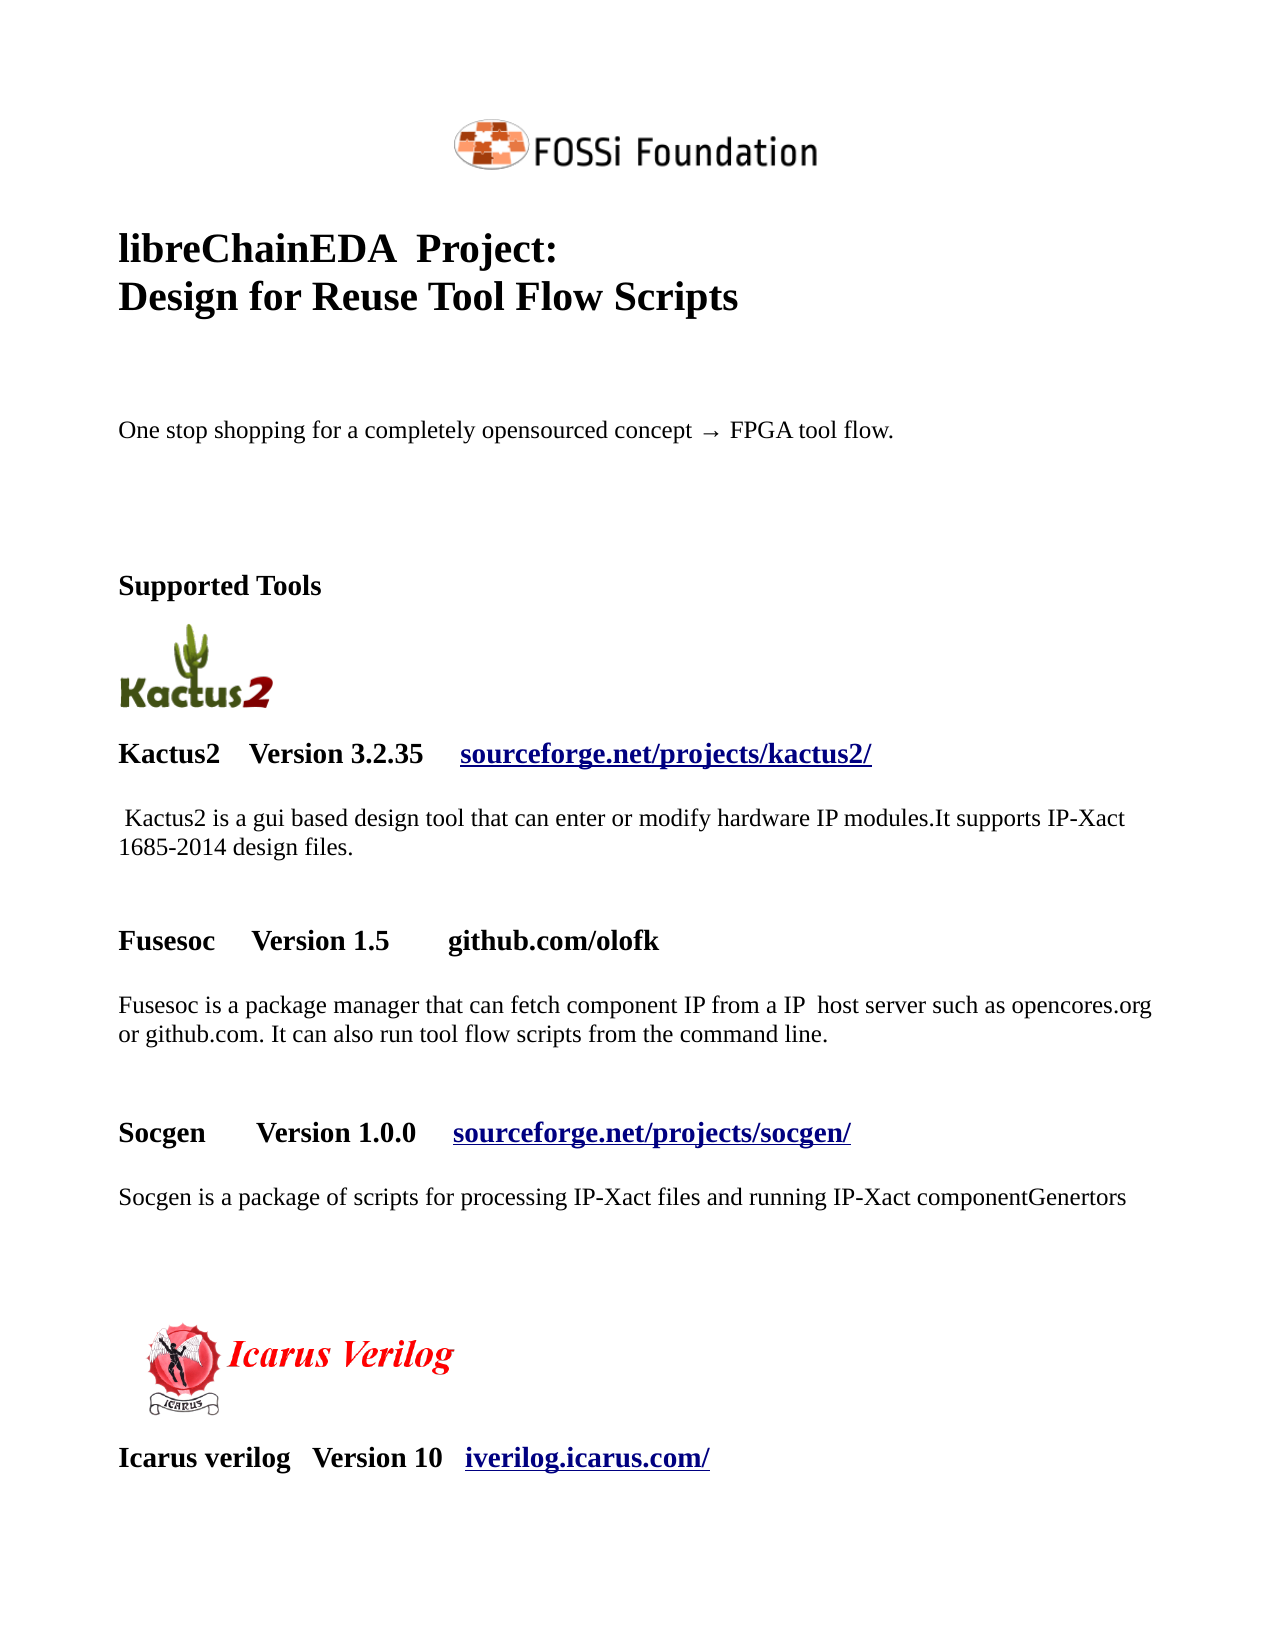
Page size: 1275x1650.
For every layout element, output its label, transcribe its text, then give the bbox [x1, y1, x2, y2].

text Design for Reuse Tool Flow Scripts [118, 271, 1157, 319]
text One stop shopping for a completely opensourced concept → FPGA tool flow. [118, 415, 1157, 444]
text Kactus2 is a gui based design tool that can enter or modify hardware IP modules.It supports IP-Xact 1685-2014 design files. [118, 803, 1157, 861]
text libreChainEDA Project: [118, 223, 1157, 271]
text Fusesoc Version 1.5 github.com/olofk [118, 923, 1157, 957]
picture [139, 1314, 477, 1421]
picture [452, 118, 823, 172]
text Kactus2 Version 3.2.35 sourceforge.net/projects/kactus2/ [118, 736, 1157, 770]
picture [116, 623, 275, 710]
text Socgen is a package of scripts for processing IP-Xact files and running IP-Xact componentGenertors [118, 1182, 1157, 1211]
text Icarus verilog Version 10 iverilog.icarus.com/ [118, 1441, 1157, 1474]
text Supported Tools [118, 568, 1157, 602]
text Socgen Version 1.0.0 sourceforge.net/projects/socgen/ [118, 1115, 1157, 1148]
text Fusesoc is a package manager that can fetch component IP from a IP host server such as opencores.org or github.com. It can also run tool flow scripts from the command line. [118, 990, 1157, 1048]
